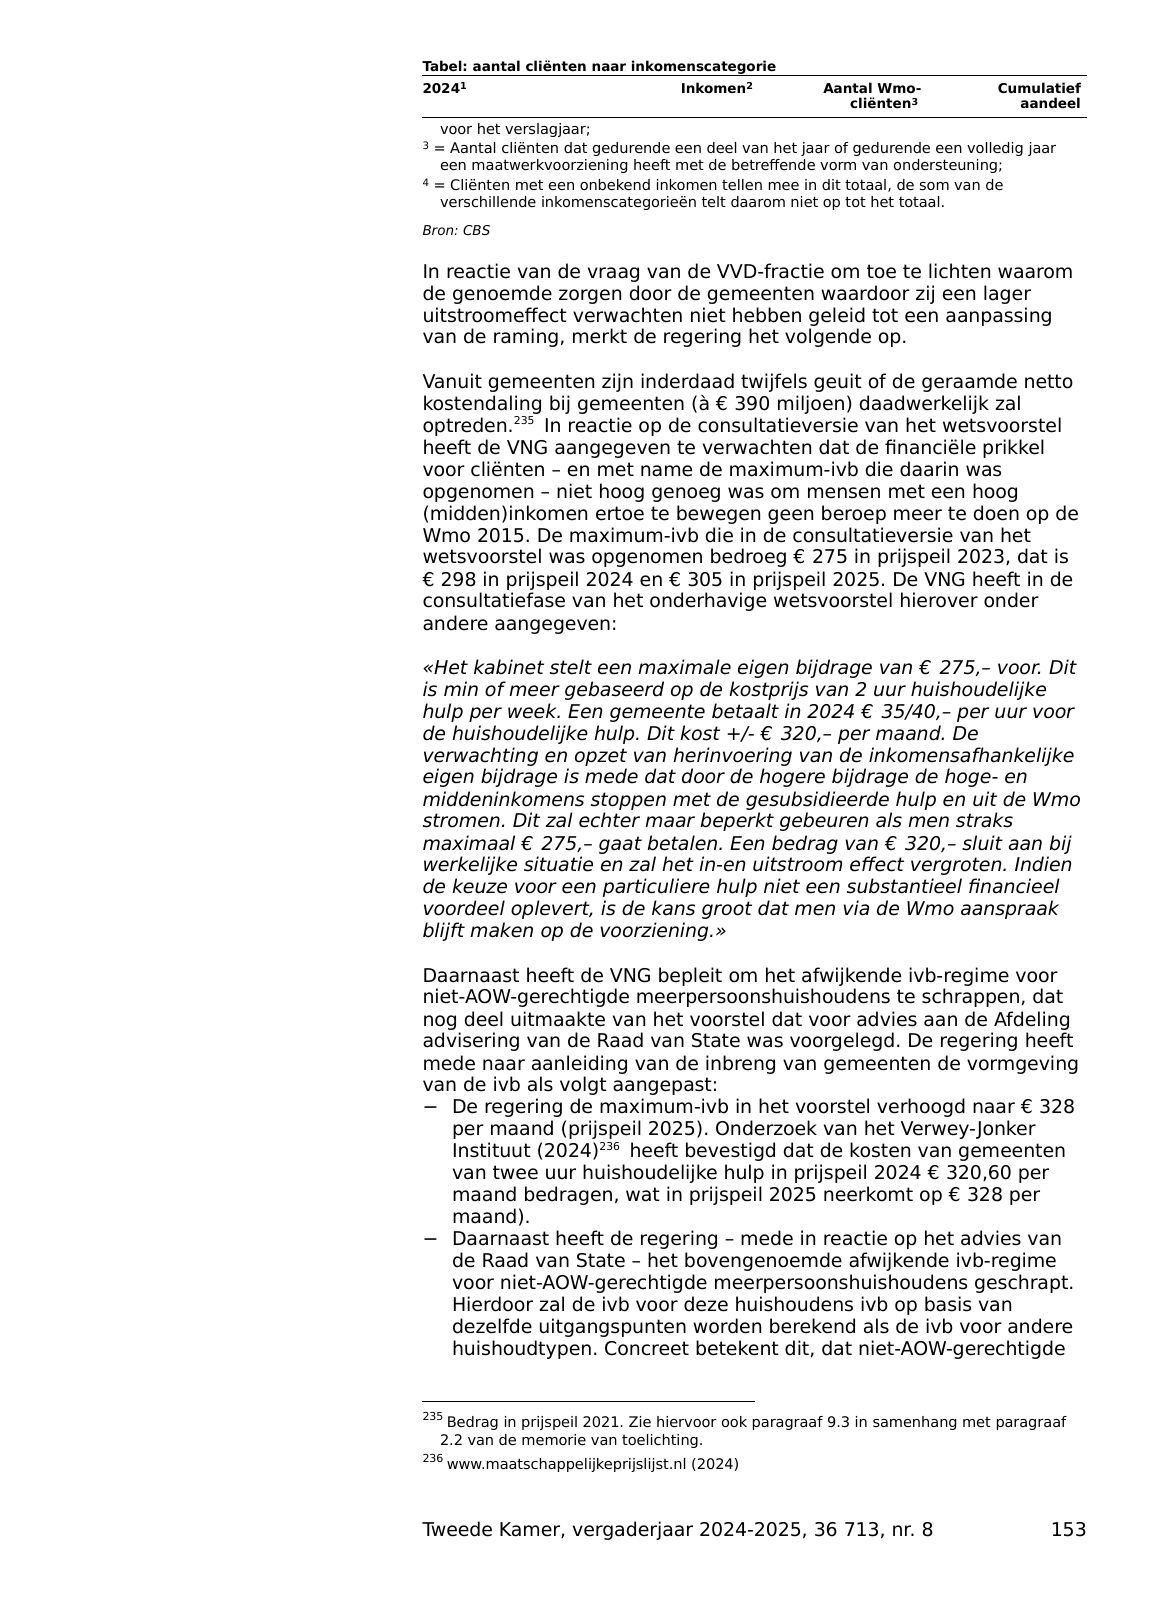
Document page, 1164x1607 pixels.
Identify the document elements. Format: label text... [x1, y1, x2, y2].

text − De regering de maximum-ivb in het voorstel verhoogd naar € 328 per maand (prijspeil 2025). Onderzoek van het Verwey-Jonker Instituut (2024) heeft bevestigd dat de kosten van gemeenten van twee uur huishoudelijke hulp in prijspeil 2024 € 320,60 per maand bedragen, wat in prijspeil 2025 neerkomt op € 328 per maand). [422, 1096, 1087, 1228]
text «Het kabinet stelt een maximale eigen bijdrage van € 275,– voor. Dit is min of meer gebaseerd op de kostprijs van 2 uur huishoudelijke hulp per week. Een gemeente betaalt in 2024 € 35/40,– per uur voor de huishoudelijke hulp. Dit kost +/- € 320,– per maand. De verwachting en opzet van herinvoering van de inkomensafhankelijke eigen bijdrage is mede dat door de hogere bijdrage de hoge- en middeninkomens stoppen met de gesubsidieerde hulp en uit de Wmo stromen. Dit zal echter maar beperkt gebeuren als men straks maximaal € 275,– gaat betalen. Een bedrag van € 320,– sluit aan bij werkelijke situatie en zal het in-en uitstroom effect vergroten. Indien de keuze voor een particuliere hulp niet een substantieel financieel voordeel oplevert, is de kans groot dat men via de Wmo aanspraak blijft maken op de voorziening.» [422, 657, 1087, 942]
table_cell Aantal Wmo-cliënten3 [762, 76, 927, 117]
text Daarnaast heeft de VNG bepleit om het afwijkende ivb-regime voor niet-AOW-gerechtigde meerpersoonshuishoudens te schrappen, dat nog deel uitmaakte van het voorstel dat voor advies aan de Afdeling advisering van de Raad van State was voorgelegd. De regering heeft mede naar aanleiding van de inbreng van gemeenten de vormgeving van de ivb als volgt aangepast: [422, 964, 1087, 1096]
table_header Tabel: aantal cliënten naar inkomenscategorie [422, 59, 1087, 75]
text www.maatschappelijkeprijslijst.nl (2024) [422, 1452, 1087, 1474]
table_cell Cumulatief aandeel [927, 76, 1087, 117]
text Bedrag in prijspeil 2021. Zie hiervoor ook paragraaf 9.3 in samenhang met paragraaf 2.2 van de memorie van toelichting. [422, 1410, 1087, 1449]
text In reactie van de vraag van de VVD-fractie om toe te lichten waarom de genoemde zorgen door de gemeenten waardoor zij een lager uitstroomeffect verwachten niet hebben geleid tot een aanpassing van de raming, merkt de regering het volgende op. [422, 261, 1087, 348]
text − Daarnaast heeft de regering – mede in reactie op het advies van de Raad van State – het bovengenoemde afwijkende ivb-regime voor niet-AOW-gerechtigde meerpersoonshuishoudens geschrapt. Hierdoor zal de ivb voor deze huishoudens ivb op basis van dezelfde uitgangspunten worden berekend als de ivb voor andere huishoudtypen. Concreet betekent dit, dat niet-AOW-gerechtigde [422, 1228, 1087, 1360]
table_cell voor het verslagjaar; 3 = Aantal cliënten dat gedurende een deel van het jaar of gedurende een volledig jaar een maatwerkvoorziening heeft met de betreffende vorm van ondersteuning; 4 = Cliënten met een onbekend inkomen tellen mee in dit totaal, de som van de verschillende inkomenscategorieën telt daarom niet op tot het totaal. Bron: CBS [422, 118, 1087, 238]
table_cell 20241 [422, 76, 596, 117]
table_cell Inkomen2 [596, 76, 762, 117]
text Vanuit gemeenten zijn inderdaad twijfels geuit of de geraamde netto kostendaling bij gemeenten (à € 390 miljoen) daadwerkelijk zal optreden. In reactie op de consultatieversie van het wetsvoorstel heeft de VNG aangegeven te verwachten dat de financiële prikkel voor cliënten – en met name de maximum-ivb die daarin was opgenomen – niet hoog genoeg was om mensen met een hoog (midden)inkomen ertoe te bewegen geen beroep meer te doen op de Wmo 2015. De maximum-ivb die in de consultatieversie van het wetsvoorstel was opgenomen bedroeg € 275 in prijspeil 2023, dat is € 298 in prijspeil 2024 en € 305 in prijspeil 2025. De VNG heeft in de consultatiefase van het onderhavige wetsvoorstel hierover onder andere aangegeven: [422, 371, 1087, 634]
